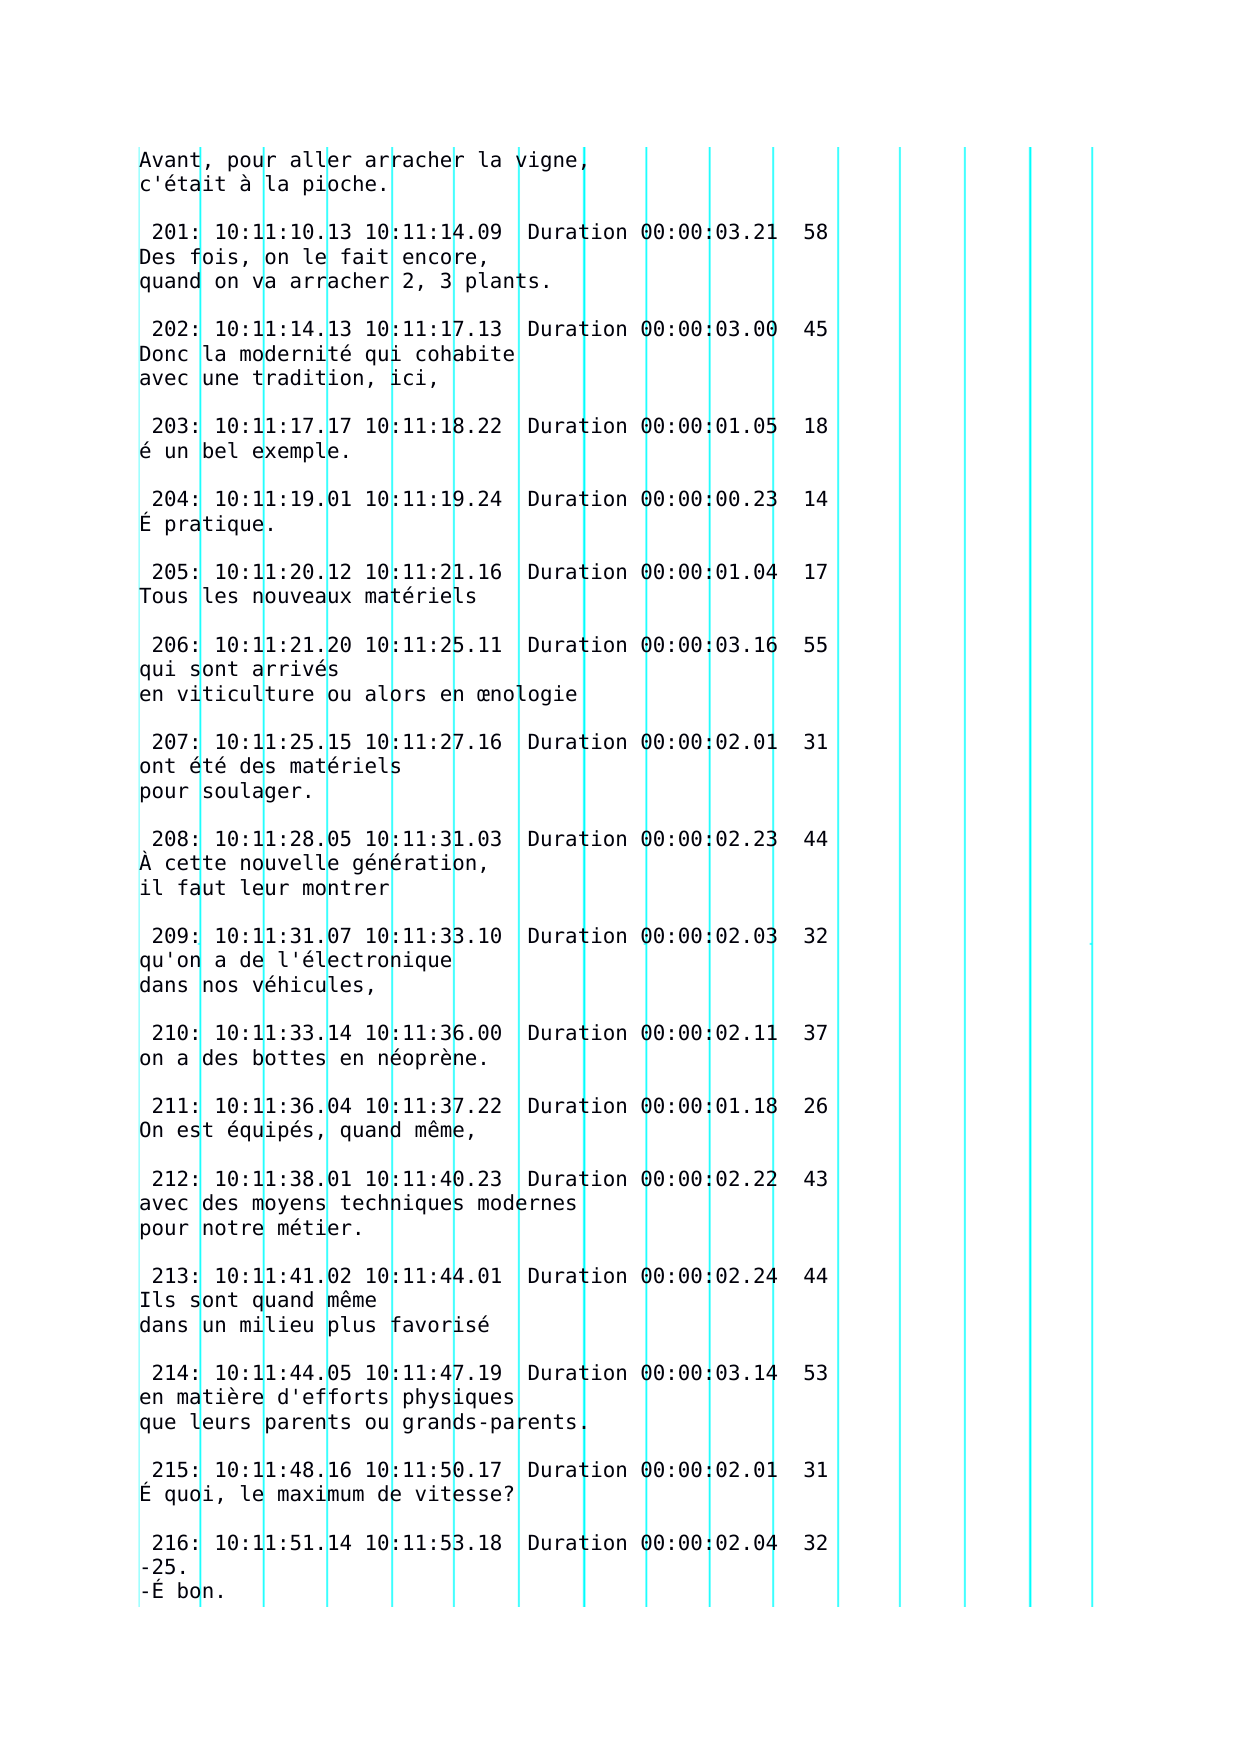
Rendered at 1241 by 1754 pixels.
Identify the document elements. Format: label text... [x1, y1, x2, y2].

text dans nos véhicules, [139, 973, 1101, 997]
text quand on va arracher 2, 3 plants. [139, 269, 1101, 293]
text ont été des matériels [139, 754, 1101, 779]
text 202: 10:11:14.13 10:11:17.13 Duration 00:00:03.00 45 [139, 317, 1101, 342]
text 203: 10:11:17.17 10:11:18.22 Duration 00:00:01.05 18 [139, 414, 1101, 439]
text pour notre métier. [139, 1216, 1101, 1240]
text en viticulture ou alors en œnologie [139, 682, 1101, 706]
text -É bon. [139, 1579, 1101, 1604]
text qui sont arrivés [139, 657, 1101, 682]
text Donc la modernité qui cohabite [139, 342, 1101, 366]
text 210: 10:11:33.14 10:11:36.00 Duration 00:00:02.11 37 [139, 1021, 1101, 1046]
text avec une tradition, ici, [139, 366, 1101, 390]
text -25. [139, 1555, 1101, 1579]
text Tous les nouveaux matériels [139, 584, 1101, 609]
text Avant, pour aller arracher la vigne, [139, 148, 1101, 172]
text en matière d'efforts physiques [139, 1385, 1101, 1410]
text il faut leur montrer [139, 876, 1101, 900]
text é un bel exemple. [139, 439, 1101, 463]
text avec des moyens techniques modernes [139, 1191, 1101, 1216]
text que leurs parents ou grands-parents. [139, 1410, 1101, 1434]
text On est équipés, quand même, [139, 1118, 1101, 1143]
text 212: 10:11:38.01 10:11:40.23 Duration 00:00:02.22 43 [139, 1167, 1101, 1191]
text 207: 10:11:25.15 10:11:27.16 Duration 00:00:02.01 31 [139, 730, 1101, 754]
text dans un milieu plus favorisé [139, 1313, 1101, 1337]
text 201: 10:11:10.13 10:11:14.09 Duration 00:00:03.21 58 [139, 220, 1101, 245]
text 213: 10:11:41.02 10:11:44.01 Duration 00:00:02.24 44 [139, 1264, 1101, 1288]
text pour soulager. [139, 779, 1101, 803]
text qu'on a de l'électronique [139, 948, 1101, 973]
picture [138, 147, 1102, 1607]
text 211: 10:11:36.04 10:11:37.22 Duration 00:00:01.18 26 [139, 1094, 1101, 1118]
text c'était à la pioche. [139, 172, 1101, 196]
text 204: 10:11:19.01 10:11:19.24 Duration 00:00:00.23 14 [139, 487, 1101, 512]
text É pratique. [139, 512, 1101, 536]
text 206: 10:11:21.20 10:11:25.11 Duration 00:00:03.16 55 [139, 633, 1101, 657]
text 216: 10:11:51.14 10:11:53.18 Duration 00:00:02.04 32 [139, 1531, 1101, 1555]
text 205: 10:11:20.12 10:11:21.16 Duration 00:00:01.04 17 [139, 560, 1101, 584]
text 208: 10:11:28.05 10:11:31.03 Duration 00:00:02.23 44 [139, 827, 1101, 851]
text Des fois, on le fait encore, [139, 245, 1101, 269]
text on a des bottes en néoprène. [139, 1046, 1101, 1070]
text 214: 10:11:44.05 10:11:47.19 Duration 00:00:03.14 53 [139, 1361, 1101, 1385]
text 215: 10:11:48.16 10:11:50.17 Duration 00:00:02.01 31 [139, 1458, 1101, 1482]
text À cette nouvelle génération, [139, 851, 1101, 876]
text 209: 10:11:31.07 10:11:33.10 Duration 00:00:02.03 32 [139, 924, 1101, 948]
text É quoi, le maximum de vitesse? [139, 1482, 1101, 1507]
text Ils sont quand même [139, 1288, 1101, 1313]
